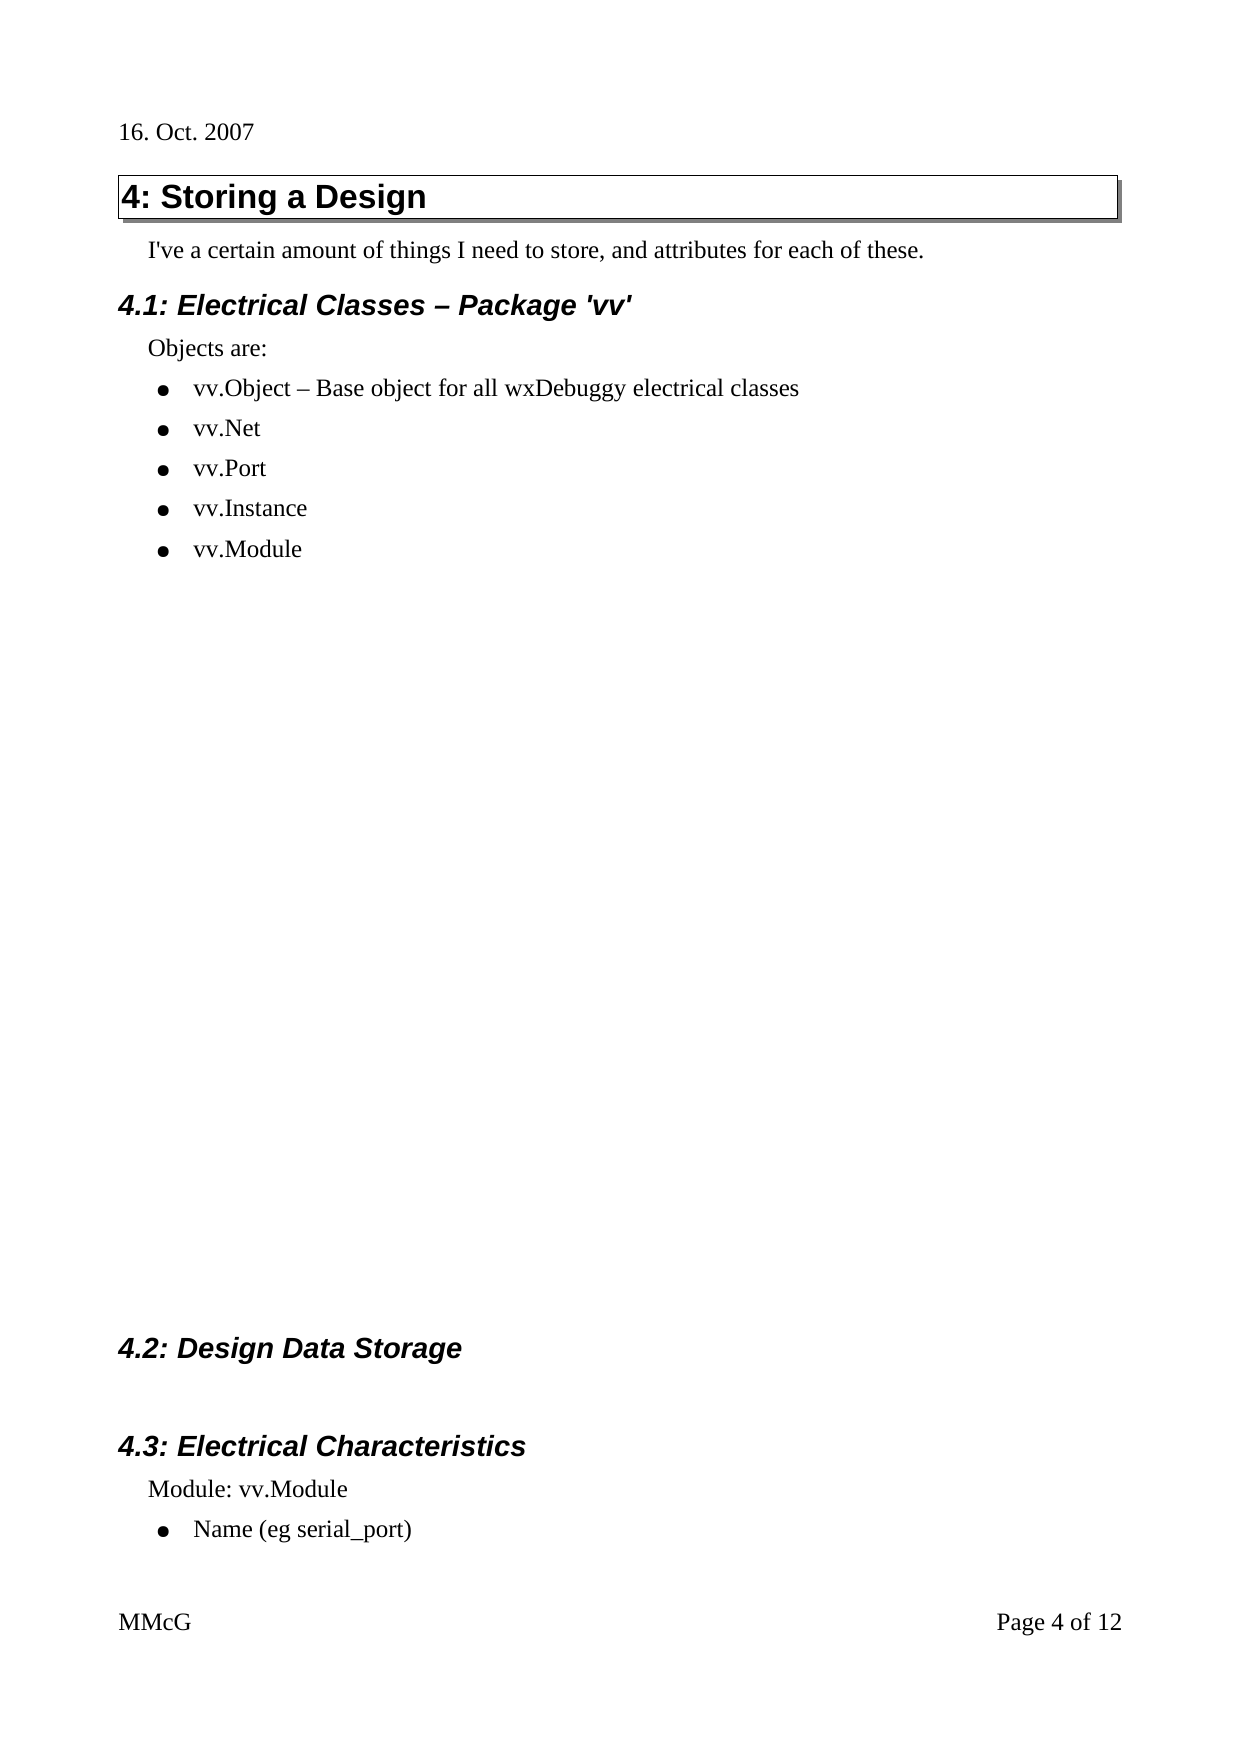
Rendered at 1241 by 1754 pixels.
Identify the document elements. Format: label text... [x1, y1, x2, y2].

list vv.Object – Base object for all wxDebuggy electrical classes [156, 374, 1122, 402]
list vv.Module [156, 535, 1122, 562]
list vv.Instance [156, 494, 1122, 522]
list vv.Net [156, 414, 1122, 442]
list vv.Port [156, 454, 1122, 482]
subtitle Design Data Storage [118, 1332, 1122, 1364]
text Objects are: [118, 334, 1122, 361]
text I've a certain amount of things I need to store, and attributes for each of these. [118, 236, 1122, 263]
subtitle Electrical Classes – Package 'vv' [118, 288, 1122, 321]
subtitle Electrical Characteristics [118, 1429, 1122, 1462]
list Name (eg serial_port) [156, 1515, 1122, 1543]
text Module: vv.Module [118, 1475, 1122, 1502]
subtitle Storing a Design [119, 176, 1117, 218]
